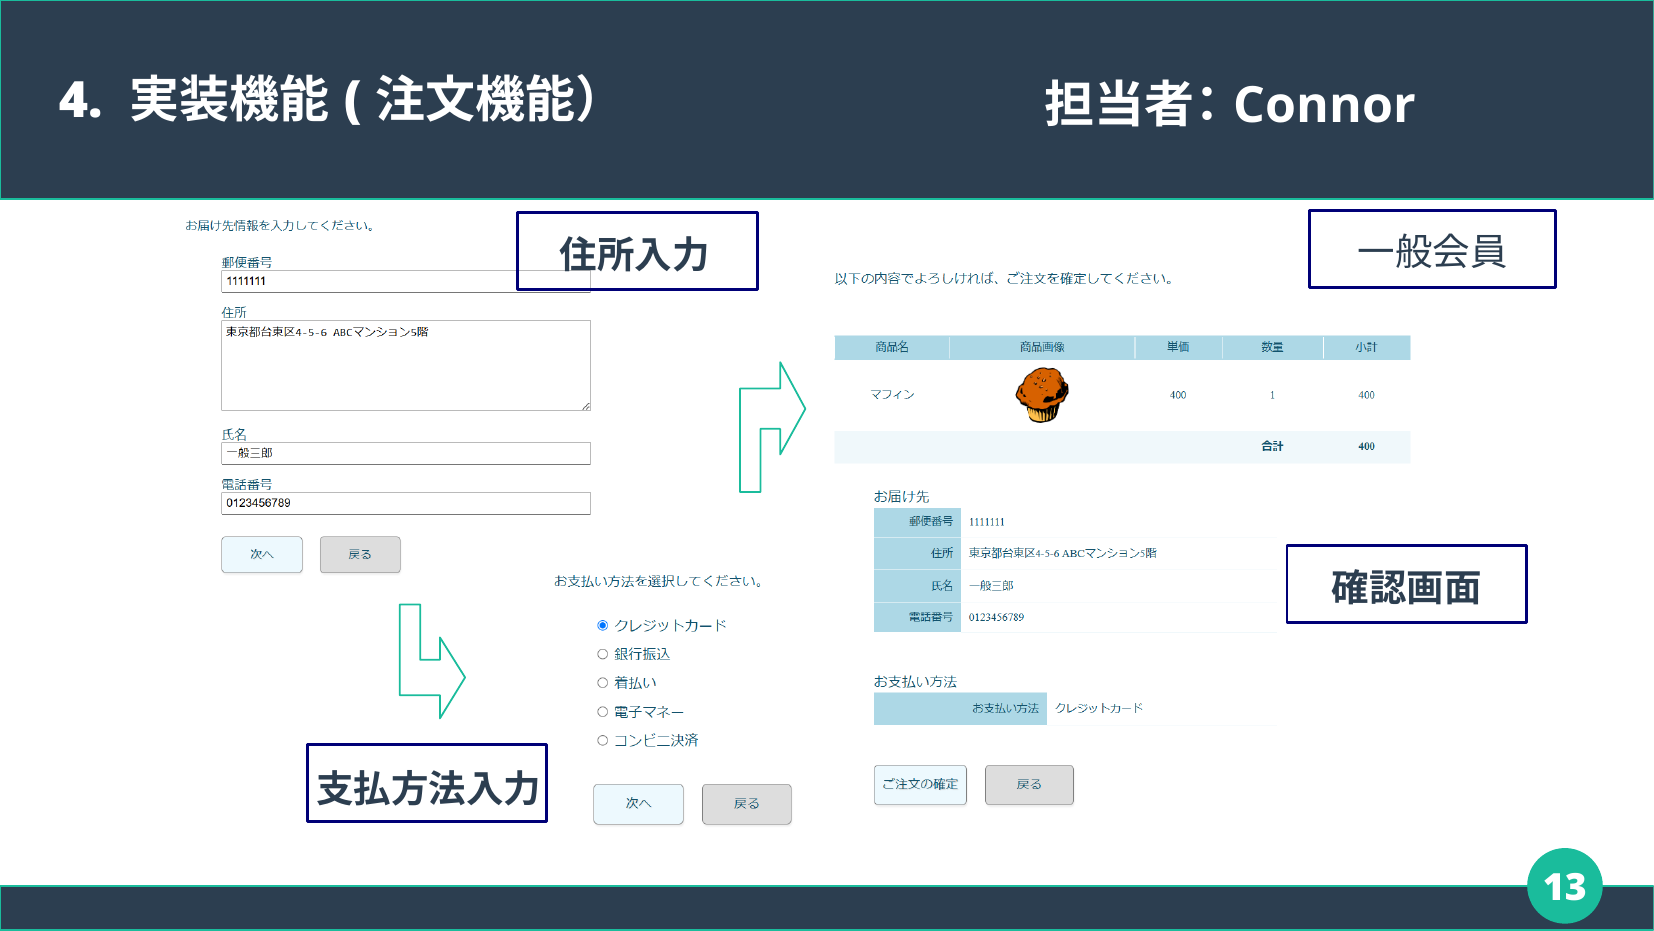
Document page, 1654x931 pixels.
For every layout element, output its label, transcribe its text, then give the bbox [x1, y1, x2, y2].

text_box 担当者：Connor [1029, 58, 1559, 144]
picture [176, 207, 800, 833]
text_box 住所入力 [444, 210, 825, 295]
title 4. 実装機能(注文機能） [59, 37, 1595, 156]
text_box 一般会員 [1309, 210, 1556, 288]
text_box 支払方法入力 [238, 744, 620, 829]
picture [827, 262, 1418, 814]
text_box 確認画面 [1216, 543, 1598, 628]
